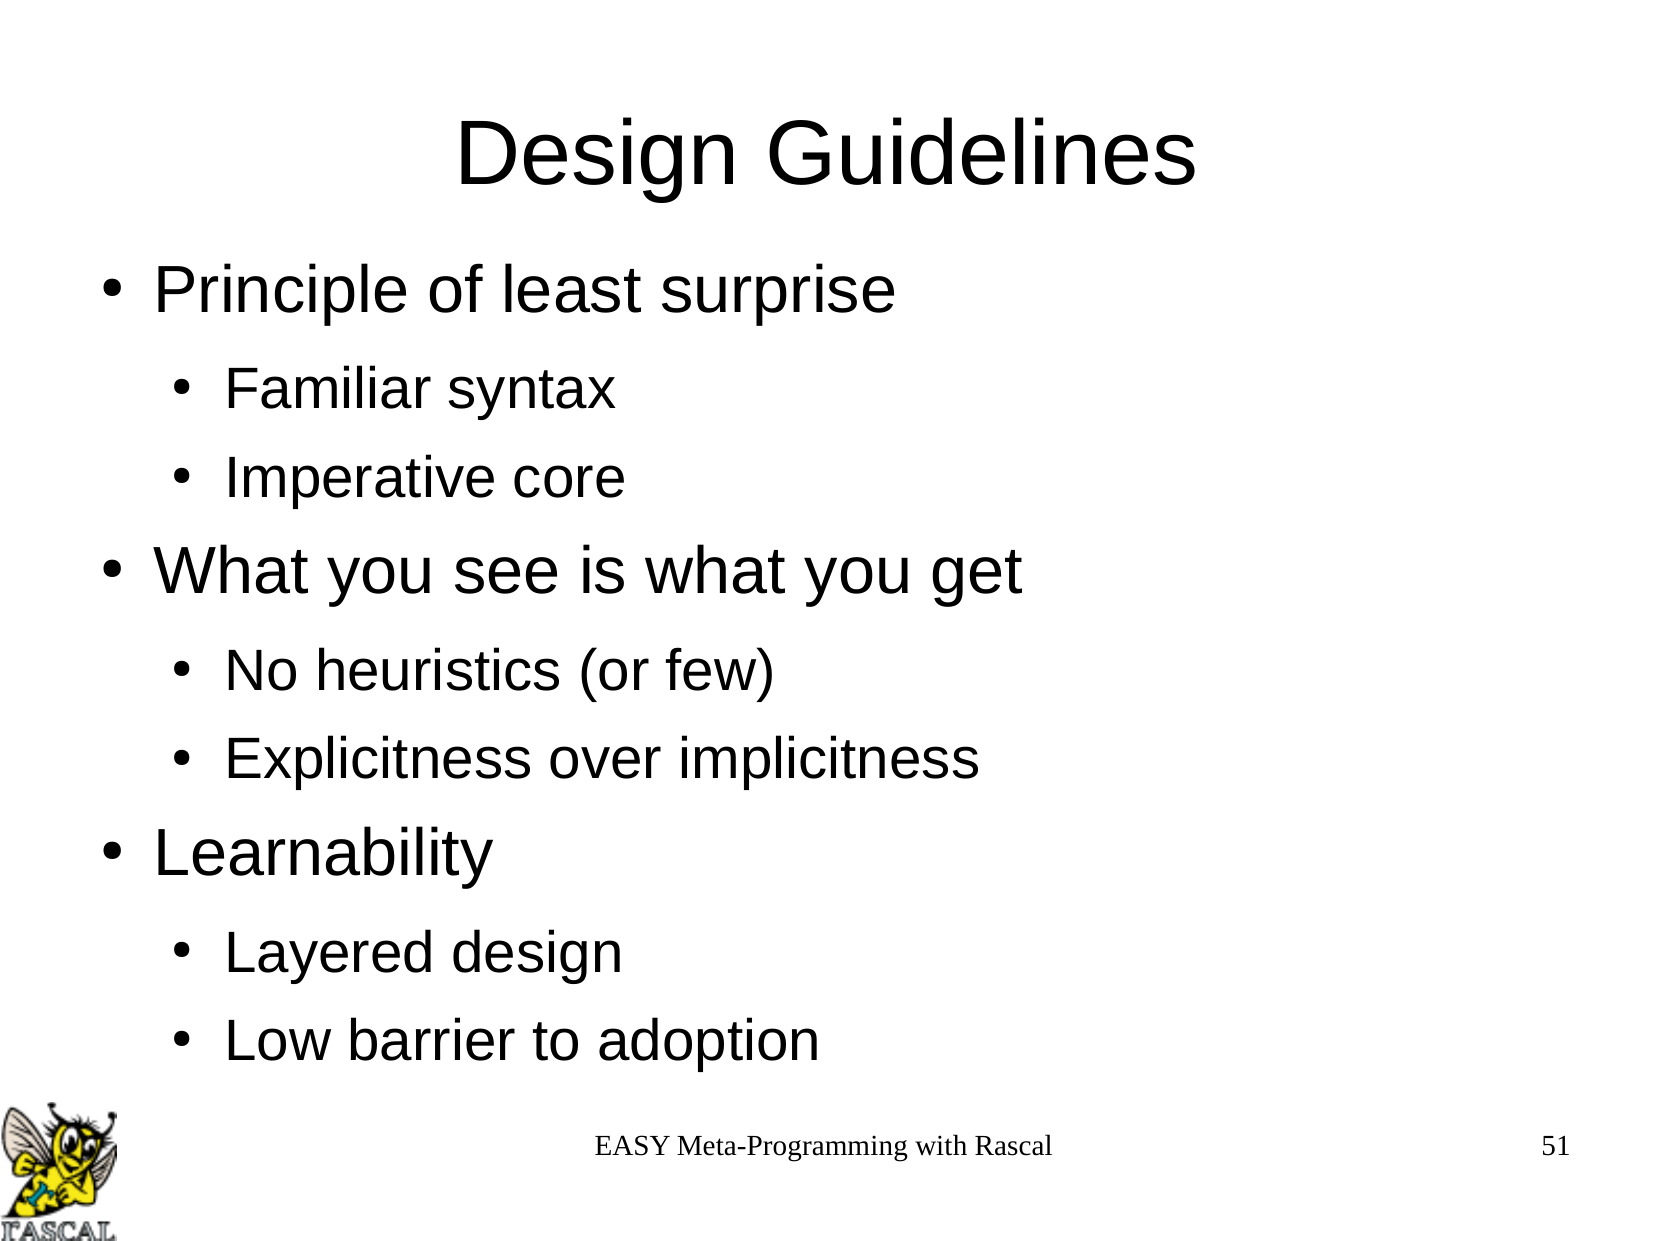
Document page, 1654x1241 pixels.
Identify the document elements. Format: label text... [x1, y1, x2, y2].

list Principle of least surprise Familiar syntax Imperative core What you see is what you get No heuristics (or few) Explicitness over implicitness Learnability Layered design Low barrier to adoption [82, 251, 1571, 1097]
title Design Guidelines [82, 49, 1571, 251]
picture [0, 1102, 117, 1241]
